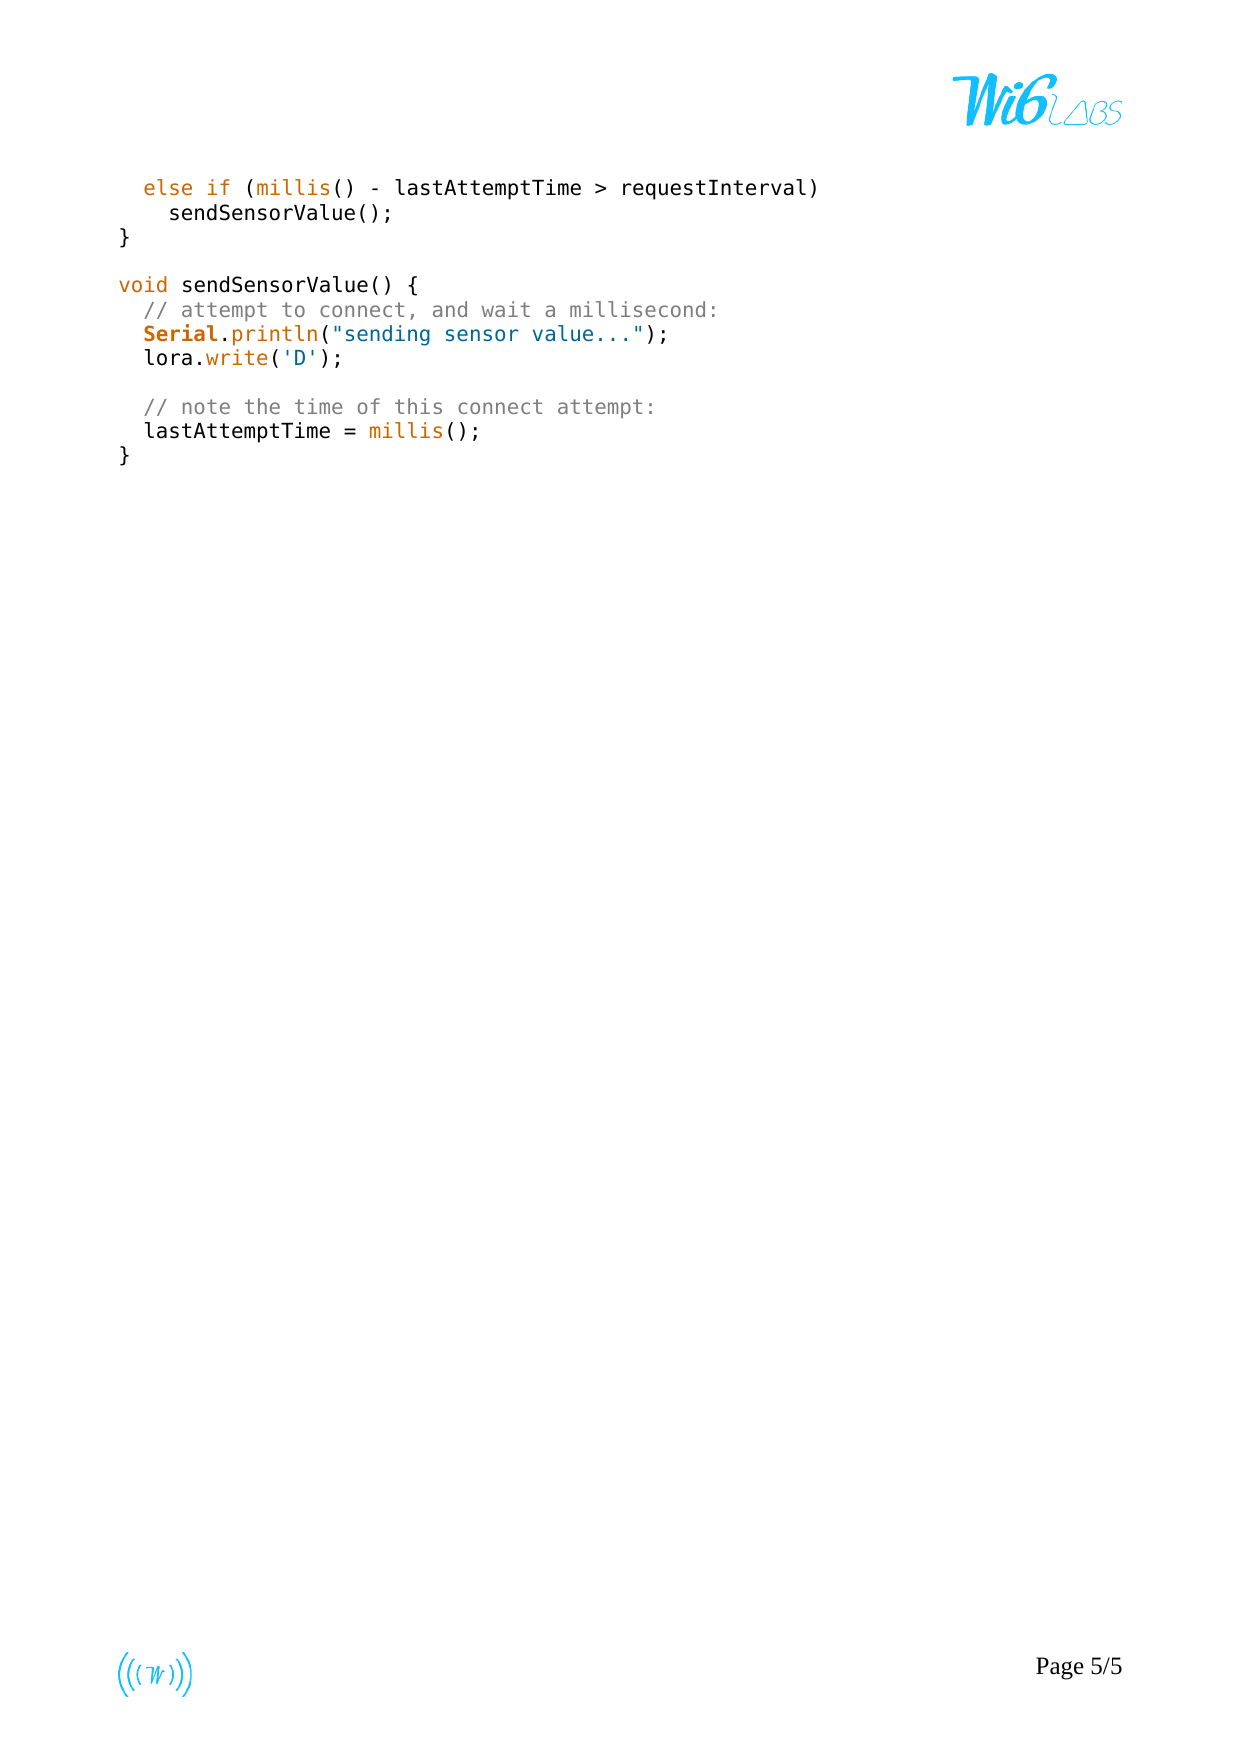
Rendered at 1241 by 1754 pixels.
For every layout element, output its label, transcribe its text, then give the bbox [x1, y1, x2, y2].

picture [118, 1652, 125, 1666]
picture [991, 73, 1123, 126]
text else if (millis() - lastAttemptTime > requestInterval) [118, 176, 1122, 201]
text sendSensorValue(); [118, 201, 1122, 225]
text } [118, 443, 1122, 468]
picture [118, 1683, 125, 1697]
picture [952, 80, 970, 126]
text // note the time of this connect attempt: [118, 395, 1122, 419]
text // attempt to connect, and wait a millisecond: [118, 298, 1122, 322]
picture [186, 1685, 192, 1697]
text lora.write('D'); [118, 346, 1122, 371]
picture [186, 1652, 192, 1664]
text void sendSensorValue() { [118, 273, 1122, 298]
picture [952, 73, 988, 100]
picture [121, 1652, 192, 1697]
picture [973, 91, 987, 126]
text } [118, 225, 1122, 249]
text lastAttemptTime = millis(); [118, 419, 1122, 443]
picture [1024, 101, 1038, 121]
text Serial.println("sending sensor value..."); [118, 322, 1122, 346]
